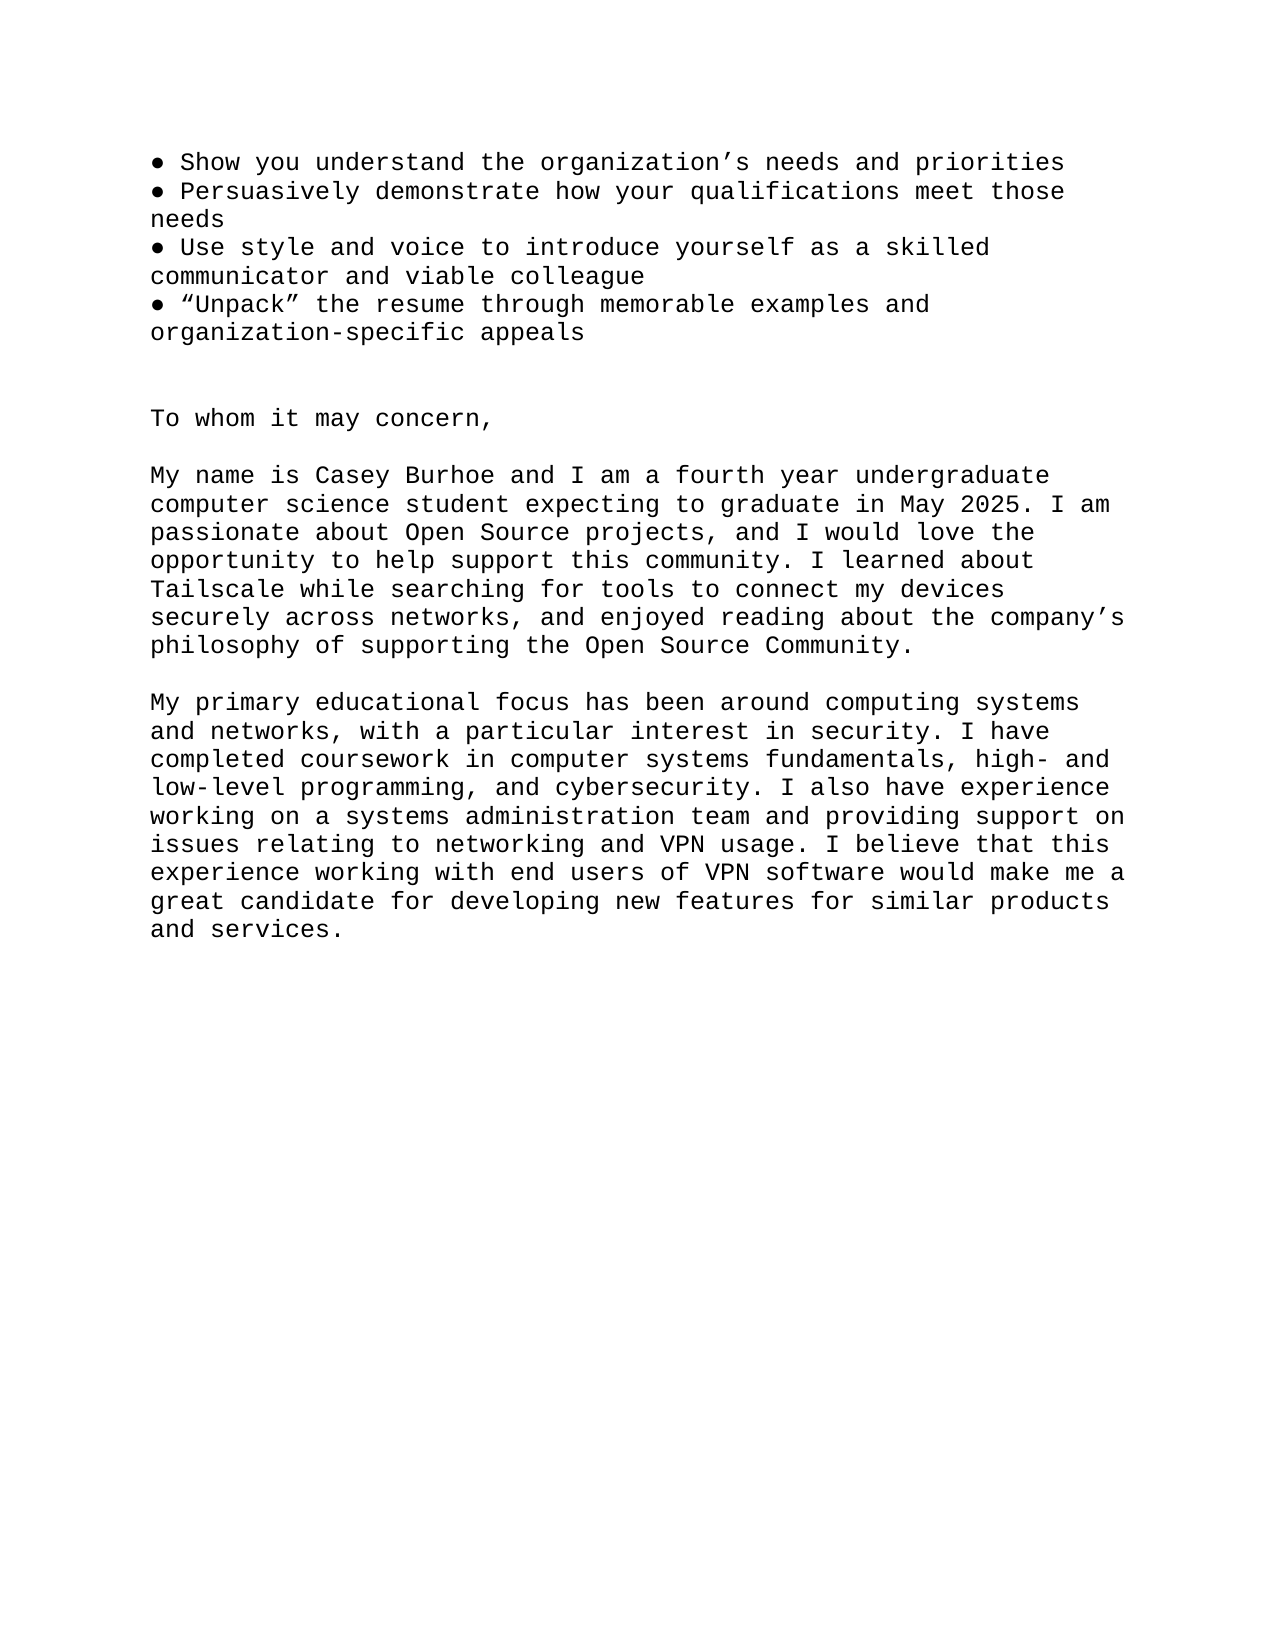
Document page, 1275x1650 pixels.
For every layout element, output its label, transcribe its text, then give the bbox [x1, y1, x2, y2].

text ● Show you understand the organization’s needs and priorities [150, 150, 1125, 178]
text ● “Unpack” the resume through memorable examples and organization-specific appeals [150, 292, 1125, 348]
text ● Persuasively demonstrate how your qualifications meet those needs [150, 178, 1125, 235]
text To whom it may concern, [150, 406, 1125, 434]
text My primary educational focus has been around computing systems and networks, with a particular interest in security. I have completed coursework in computer systems fundamentals, high- and low-level programming, and cybersecurity. I also have experience working on a systems administration team and providing support on issues relating to networking and VPN usage. I believe that this experience working with end users of VPN software would make me a great candidate for developing new features for similar products and services. [150, 690, 1125, 945]
text My name is Casey Burhoe and I am a fourth year undergraduate computer science student expecting to graduate in May 2025. I am passionate about Open Source projects, and I would love the opportunity to help support this community. I learned about Tailscale while searching for tools to connect my devices securely across networks, and enjoyed reading about the company’s philosophy of supporting the Open Source Community. [150, 463, 1125, 661]
text ● Use style and voice to introduce yourself as a skilled communicator and viable colleague [150, 235, 1125, 292]
